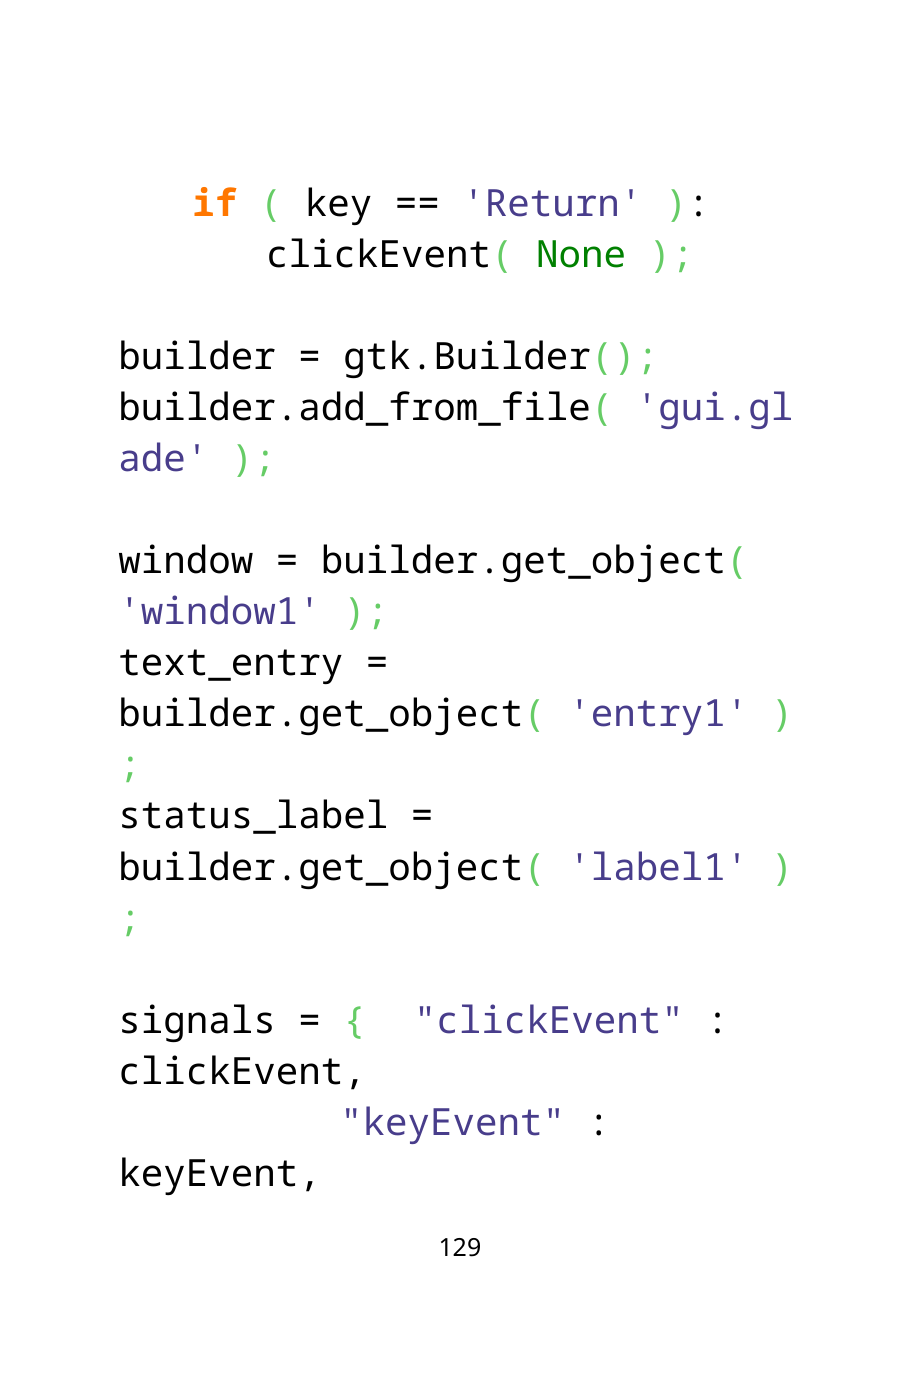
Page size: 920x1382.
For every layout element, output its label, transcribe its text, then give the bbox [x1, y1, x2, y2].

text status_label = builder.get_object( 'label1' ); [118, 789, 801, 942]
text "keyEvent" : keyEvent, [118, 1095, 801, 1197]
text text_entry = builder.get_object( 'entry1' ); [118, 636, 801, 789]
text if ( key == 'Return' ): [118, 176, 801, 227]
text window = builder.get_object( 'window1' ); [118, 534, 801, 636]
text signals = { "clickEvent" : clickEvent, [118, 993, 801, 1095]
text clickEvent( None ); [118, 227, 801, 278]
text builder = gtk.Builder(); [118, 329, 801, 381]
text builder.add_from_file( 'gui.glade' ); [118, 381, 801, 483]
